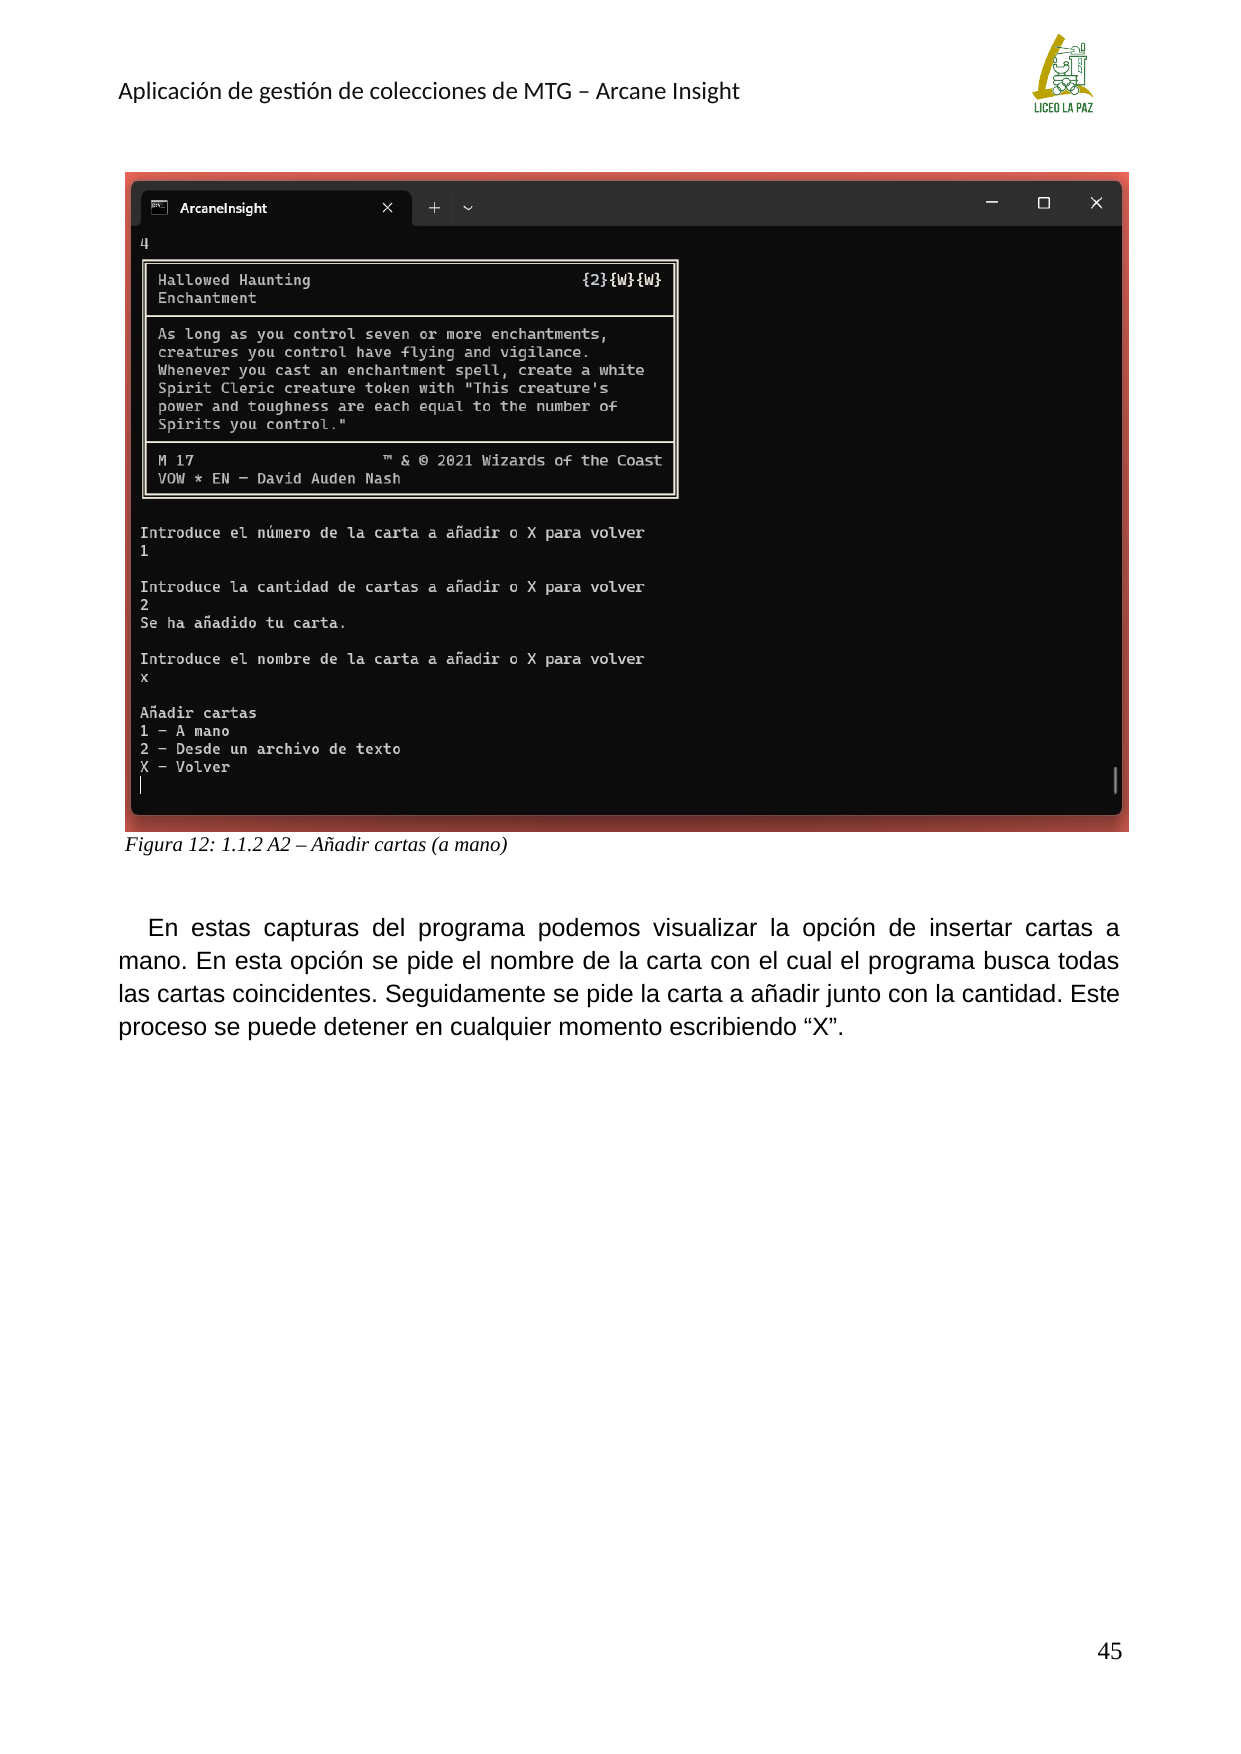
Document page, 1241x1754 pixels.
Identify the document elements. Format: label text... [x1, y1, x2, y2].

text Figura 12: 1.1.2 A2 – Añadir cartas (a mano) [125, 832, 1129, 856]
picture [1025, 26, 1100, 121]
picture [125, 172, 1129, 832]
text En estas capturas del programa podemos visualizar la opción de insertar cartas a mano. En esta opción se pide el nombre de la carta con el cual el programa busca todas las cartas coincidentes. Seguidamente se pide la carta a añadir junto con la cantidad. Este proceso se puede detener en cualquier momento escribiendo “X”. [118, 913, 1122, 1041]
